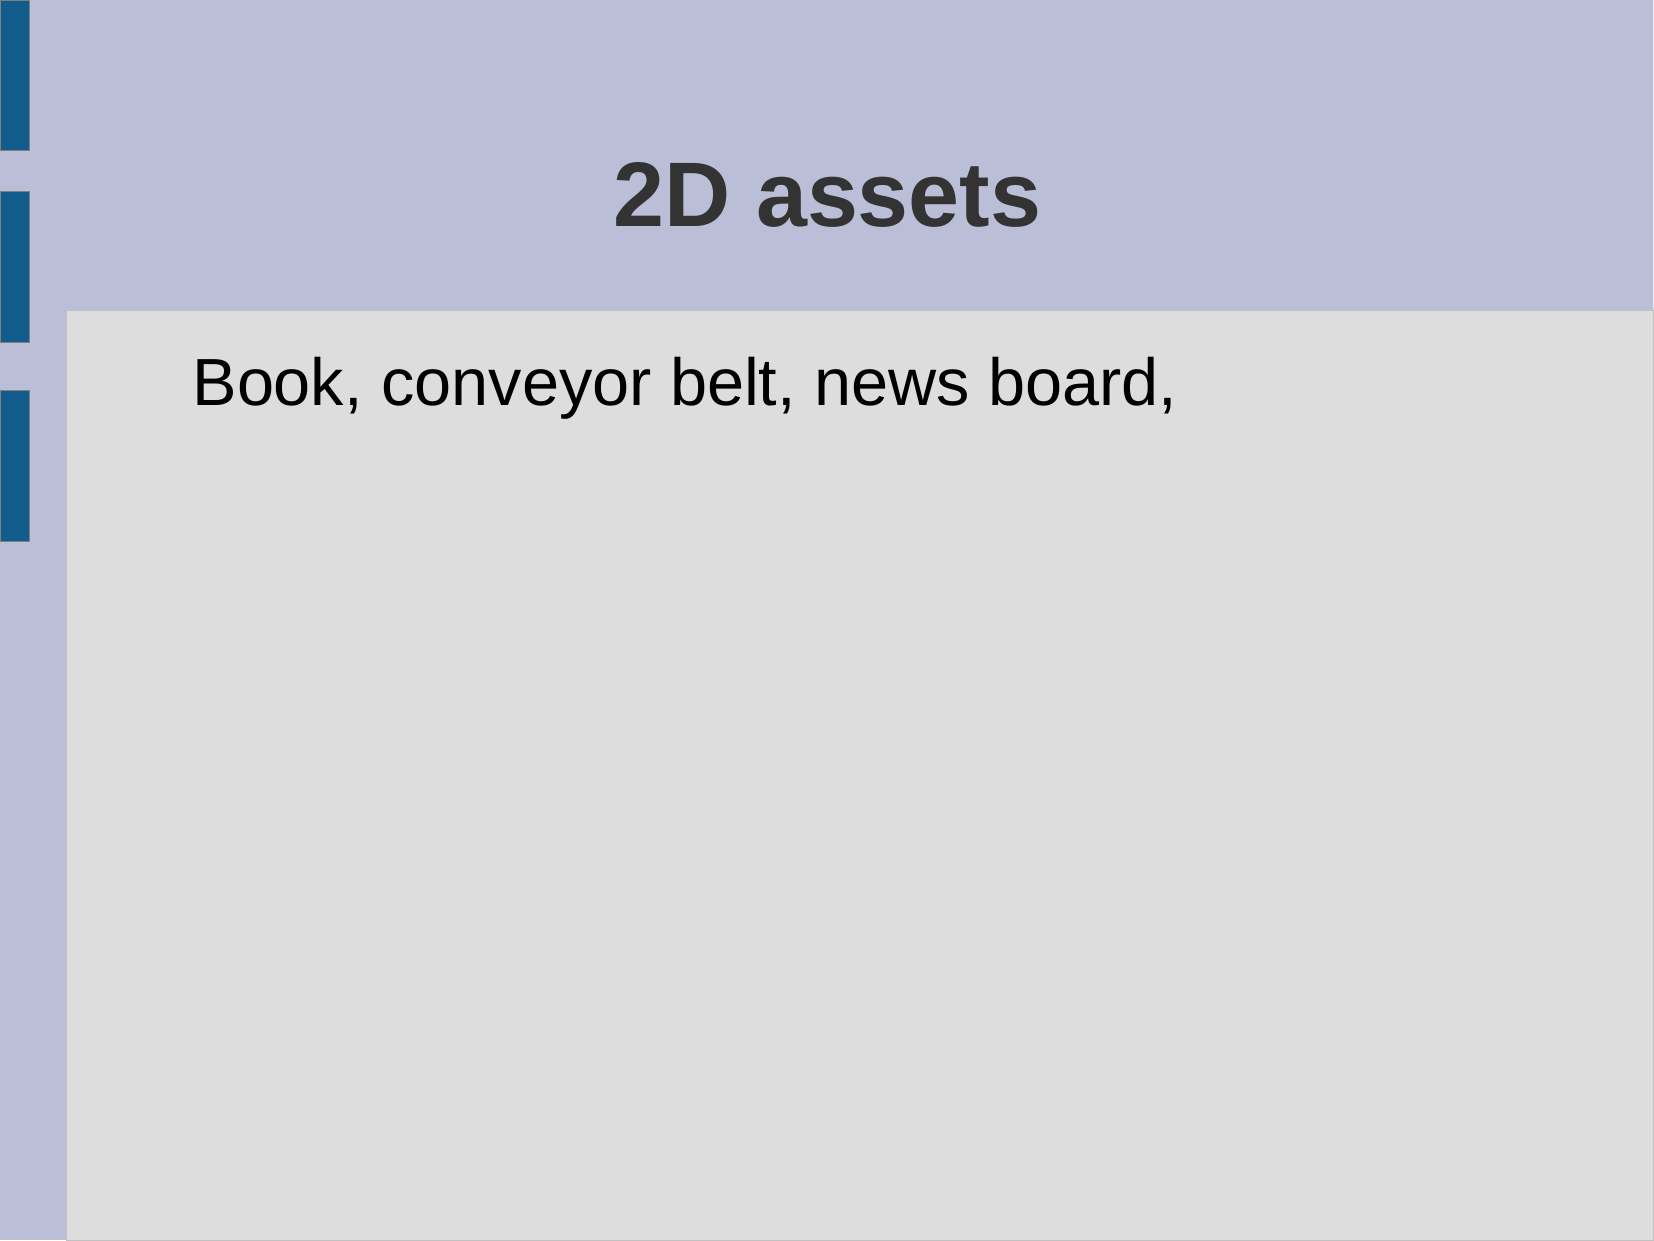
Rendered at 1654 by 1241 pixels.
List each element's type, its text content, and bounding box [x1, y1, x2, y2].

title 2D assets [121, 91, 1534, 299]
list Book, conveyor belt, news board, [121, 344, 1534, 902]
